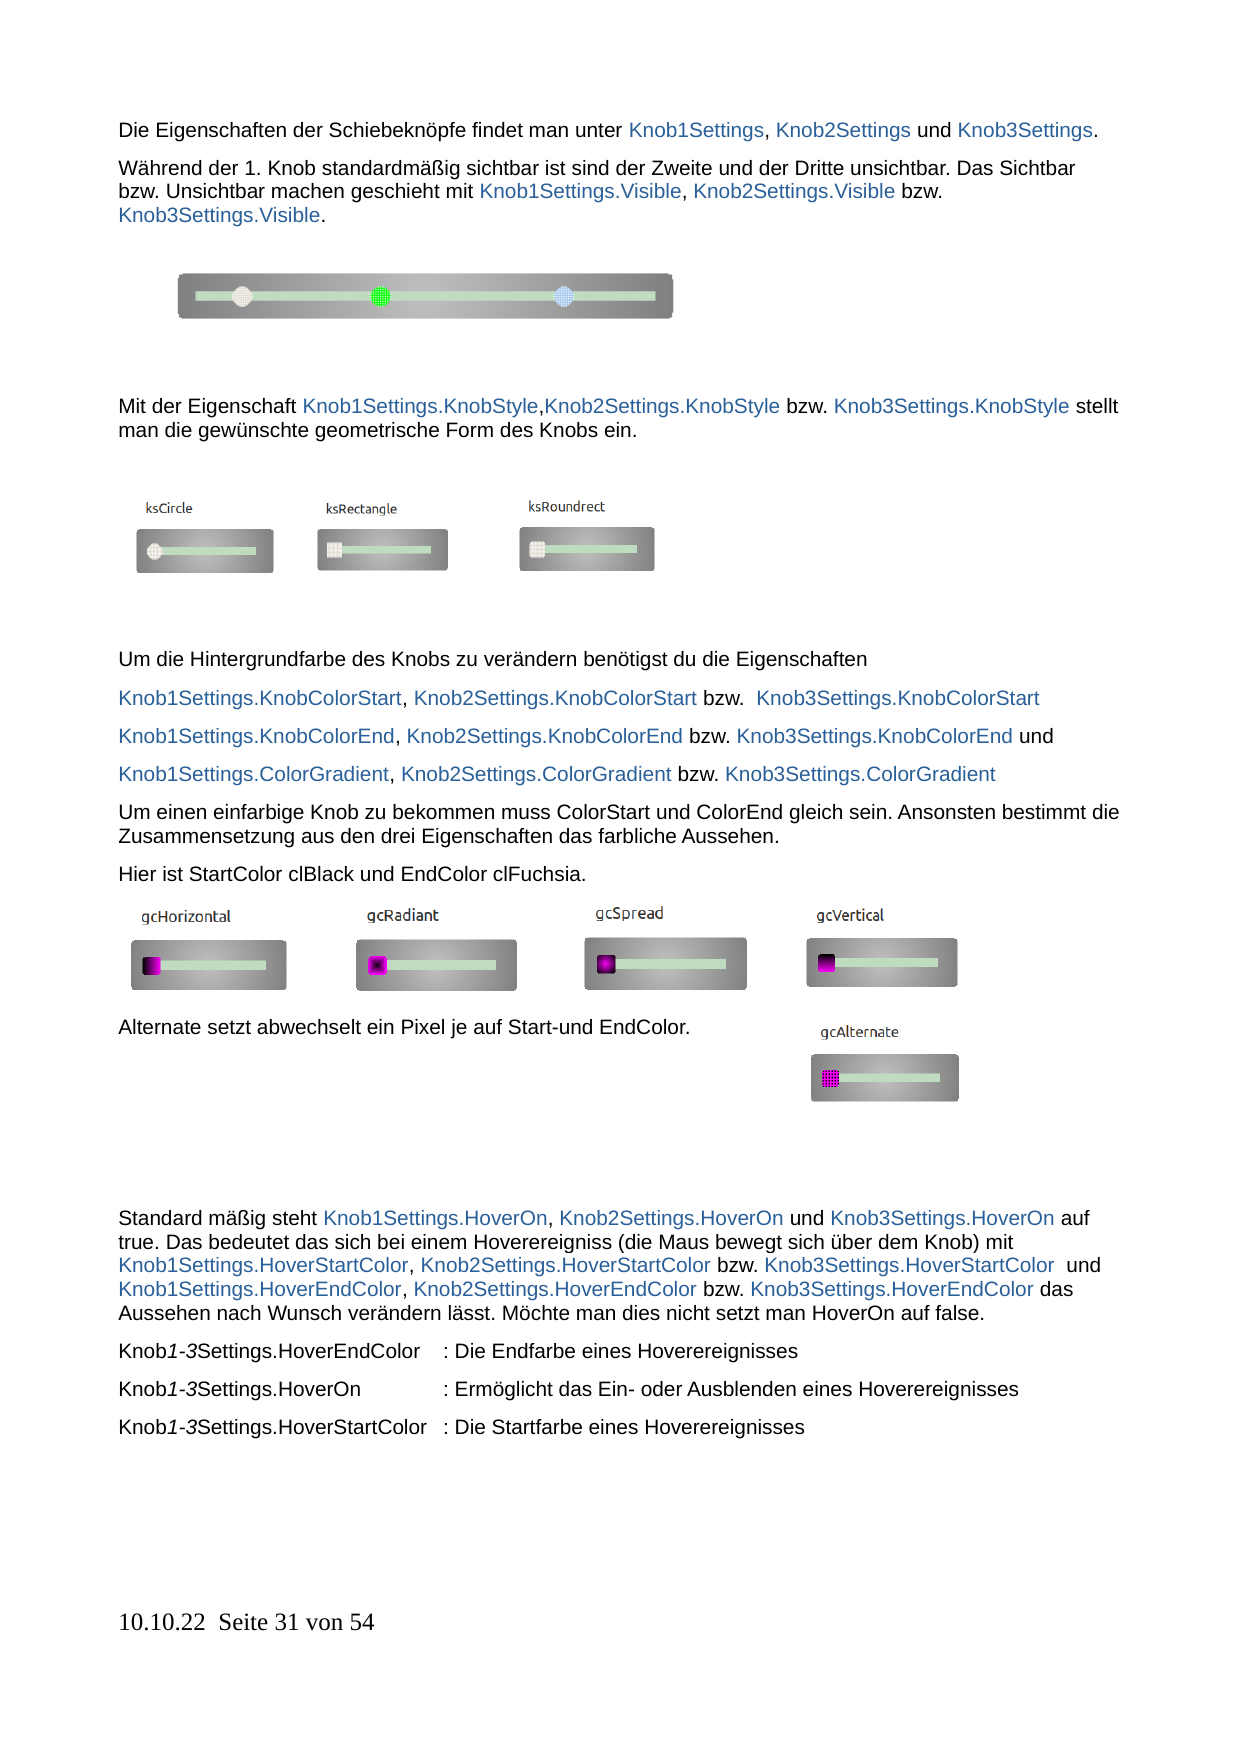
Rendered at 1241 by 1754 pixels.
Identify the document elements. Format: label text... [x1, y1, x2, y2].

text Knob1-3Settings.HoverOn : Ermöglicht das Ein- oder Ausblenden eines Hoverereignisses [118, 1378, 1122, 1401]
picture [159, 252, 697, 339]
text Während der 1. Knob standardmäßig sichtbar ist sind der Zweite und der Dritte unsichtbar. Das Sichtbar bzw. Unsichtbar machen geschieht mit Knob1Settings.Visible, Knob2Settings.Visible bzw. Knob3Settings.Visible. [118, 156, 1122, 227]
picture [118, 903, 297, 1004]
text Knob1Settings.ColorGradient, Knob2Settings.ColorGradient bzw. Knob3Settings.ColorGradient [118, 762, 1122, 786]
text Knob1-3Settings.HoverEndColor : Die Endfarbe eines Hoverereignisses [118, 1339, 1122, 1363]
picture [339, 902, 539, 1001]
picture [797, 902, 967, 998]
text Hier ist StartColor clBlack und EndColor clFuchsia. [118, 863, 1122, 886]
text Knob1Settings.KnobColorStart, Knob2Settings.KnobColorStart bzw. Knob3Settings.KnobColorStart [118, 686, 1122, 710]
text Knob1Settings.KnobColorEnd, Knob2Settings.KnobColorEnd bzw. Knob3Settings.KnobColorEnd und [118, 724, 1122, 748]
text Um die Hintergrundfarbe des Knobs zu verändern benötigst du die Eigenschaften [118, 648, 1122, 671]
picture [128, 496, 280, 586]
text Alternate setzt abwechselt ein Pixel je auf Start-und EndColor. [118, 1016, 1122, 1039]
picture [507, 494, 671, 581]
text Die Eigenschaften der Schiebeknöpfe findet man unter Knob1Settings, Knob2Settings und Knob3Settings. [118, 118, 1122, 142]
picture [308, 497, 460, 580]
text Mit der Eigenschaft Knob1Settings.KnobStyle,Knob2Settings.KnobStyle bzw. Knob3Settings.KnobStyle stellt man die gewünschte geometrische Form des Knobs ein. [118, 395, 1122, 442]
text Standard mäßig steht Knob1Settings.HoverOn, Knob2Settings.HoverOn und Knob3Settings.HoverOn auf true. Das bedeutet das sich bei einem Hoverereigniss (die Maus bewegt sich über dem Knob) mit Knob1Settings.HoverStartColor, Knob2Settings.HoverStartColor bzw. Knob3Settings.HoverStartColor und Knob1Settings.HoverEndColor, Knob2Settings.HoverEndColor bzw. Knob3Settings.HoverEndColor das Aussehen nach Wunsch verändern lässt. Möchte man dies nicht setzt man HoverOn auf false. [118, 1207, 1122, 1325]
text Knob1-3Settings.HoverStartColor : Die Startfarbe eines Hoverereignisses [118, 1416, 1122, 1439]
picture [572, 903, 758, 1001]
picture [800, 1022, 974, 1113]
text Um einen einfarbige Knob zu bekommen muss ColorStart und ColorEnd gleich sein. Ansonsten bestimmt die Zusammensetzung aus den drei Eigenschaften das farbliche Aussehen. [118, 801, 1122, 848]
